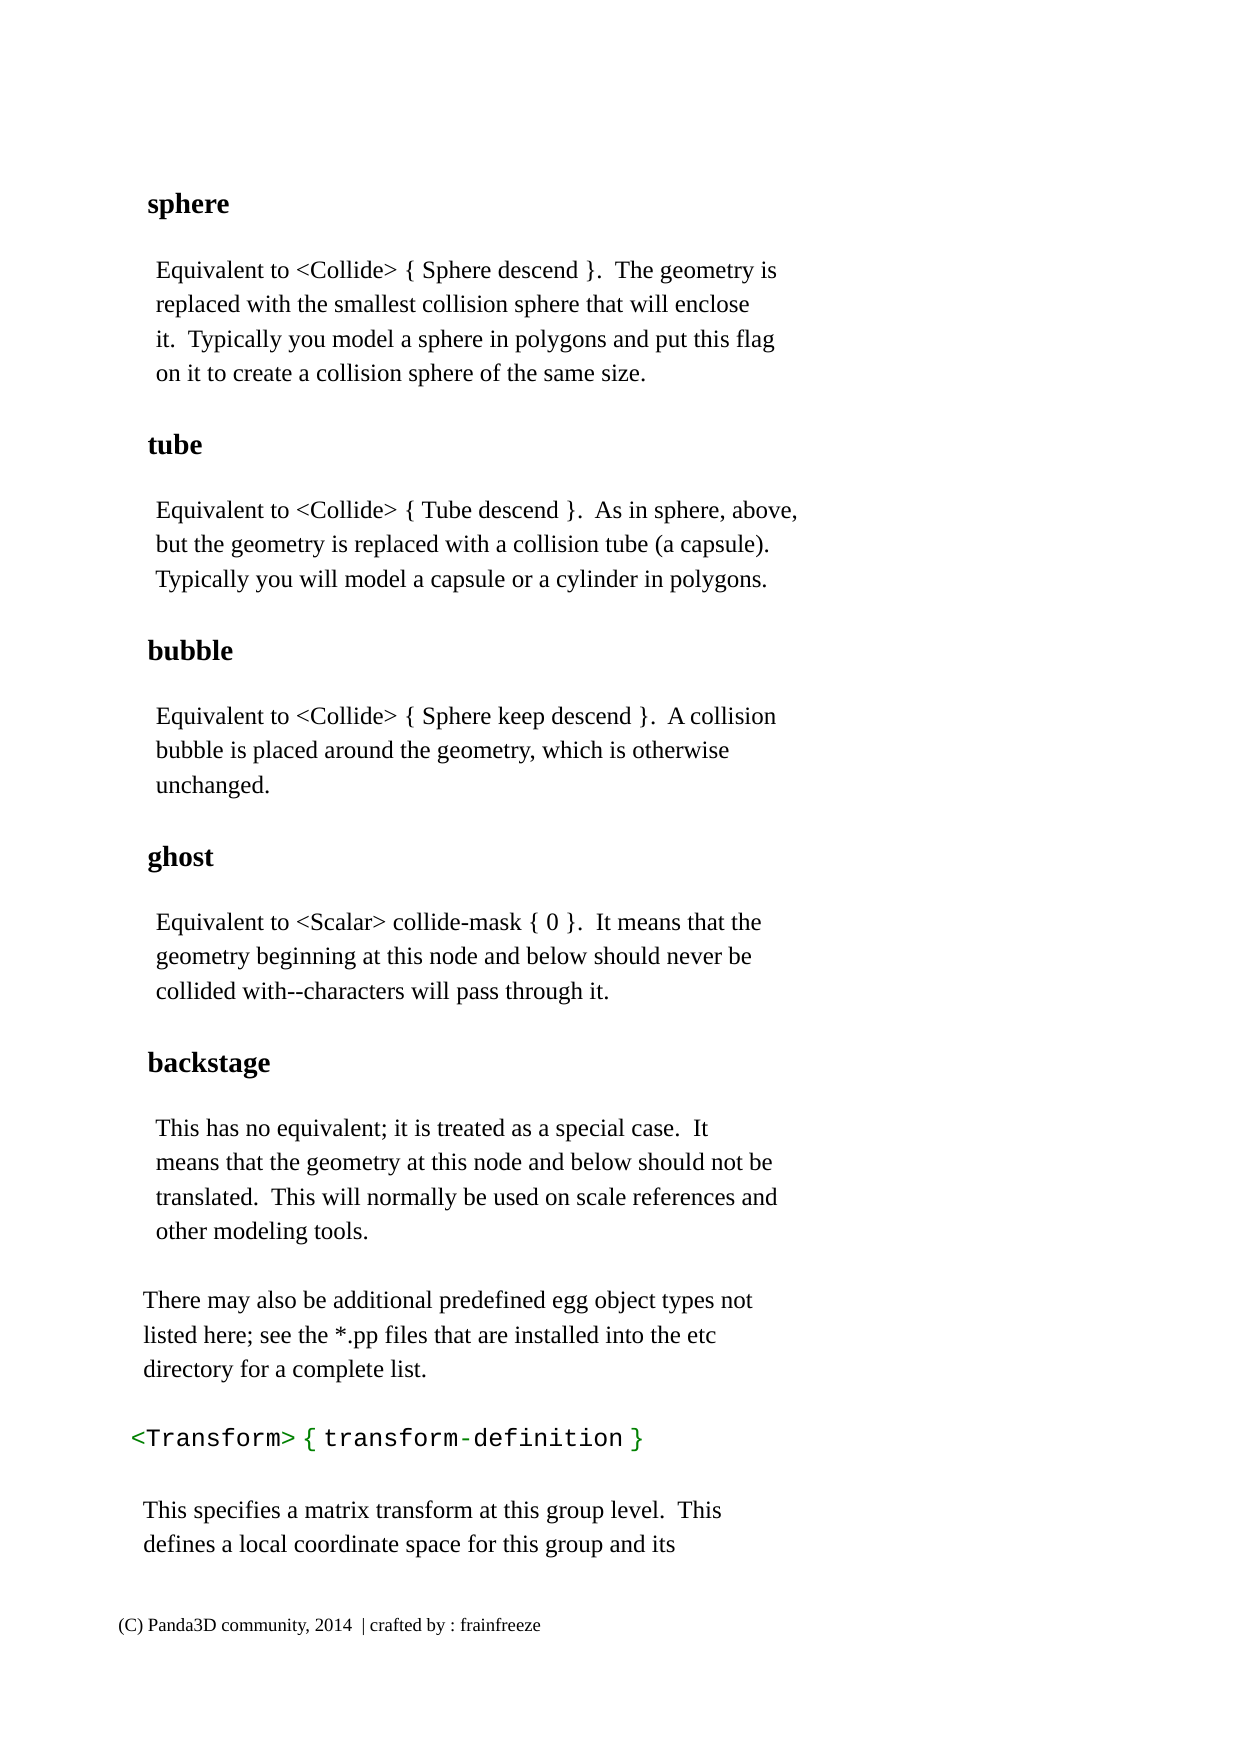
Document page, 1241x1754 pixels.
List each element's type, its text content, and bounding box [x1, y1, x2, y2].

text Equivalent to <Scalar> collide-mask { 0 }. It means that the [118, 907, 1122, 936]
text This has no equivalent; it is treated as a special case. It [118, 1113, 1122, 1142]
text Equivalent to <Collide> { Sphere descend }. The geometry is [118, 255, 1122, 283]
text on it to create a collision sphere of the same size. [118, 358, 1122, 387]
text but the geometry is replaced with a collision tube (a capsule). [118, 529, 1122, 558]
text Typically you will model a capsule or a cylinder in polygons. [118, 564, 1122, 593]
text unchanged. [118, 770, 1122, 799]
text directory for a complete list. [118, 1354, 1122, 1383]
text bubble [118, 633, 1122, 667]
text Equivalent to <Collide> { Sphere keep descend }. A collision [118, 701, 1122, 730]
text <Transform> { transform-definition } [118, 1423, 1122, 1454]
text sphere [118, 187, 1122, 220]
text Equivalent to <Collide> { Tube descend }. As in sphere, above, [118, 495, 1122, 524]
text listed here; see the *.pp files that are installed into the etc [118, 1320, 1122, 1348]
text This specifies a matrix transform at this group level. This [118, 1495, 1122, 1523]
text other modeling tools. [118, 1216, 1122, 1245]
text replaced with the smallest collision sphere that will enclose [118, 289, 1122, 318]
text There may also be additional predefined egg object types not [118, 1285, 1122, 1314]
text collided with--characters will pass through it. [118, 976, 1122, 1005]
text translated. This will normally be used on scale references and [118, 1182, 1122, 1211]
text tube [118, 427, 1122, 461]
text backstage [118, 1045, 1122, 1078]
text bubble is placed around the geometry, which is otherwise [118, 736, 1122, 764]
text means that the geometry at this node and below should not be [118, 1147, 1122, 1176]
text geometry beginning at this node and below should never be [118, 941, 1122, 970]
text defines a local coordinate space for this group and its [118, 1529, 1122, 1558]
text ghost [118, 839, 1122, 872]
text it. Typically you model a sphere in polygons and put this flag [118, 324, 1122, 352]
